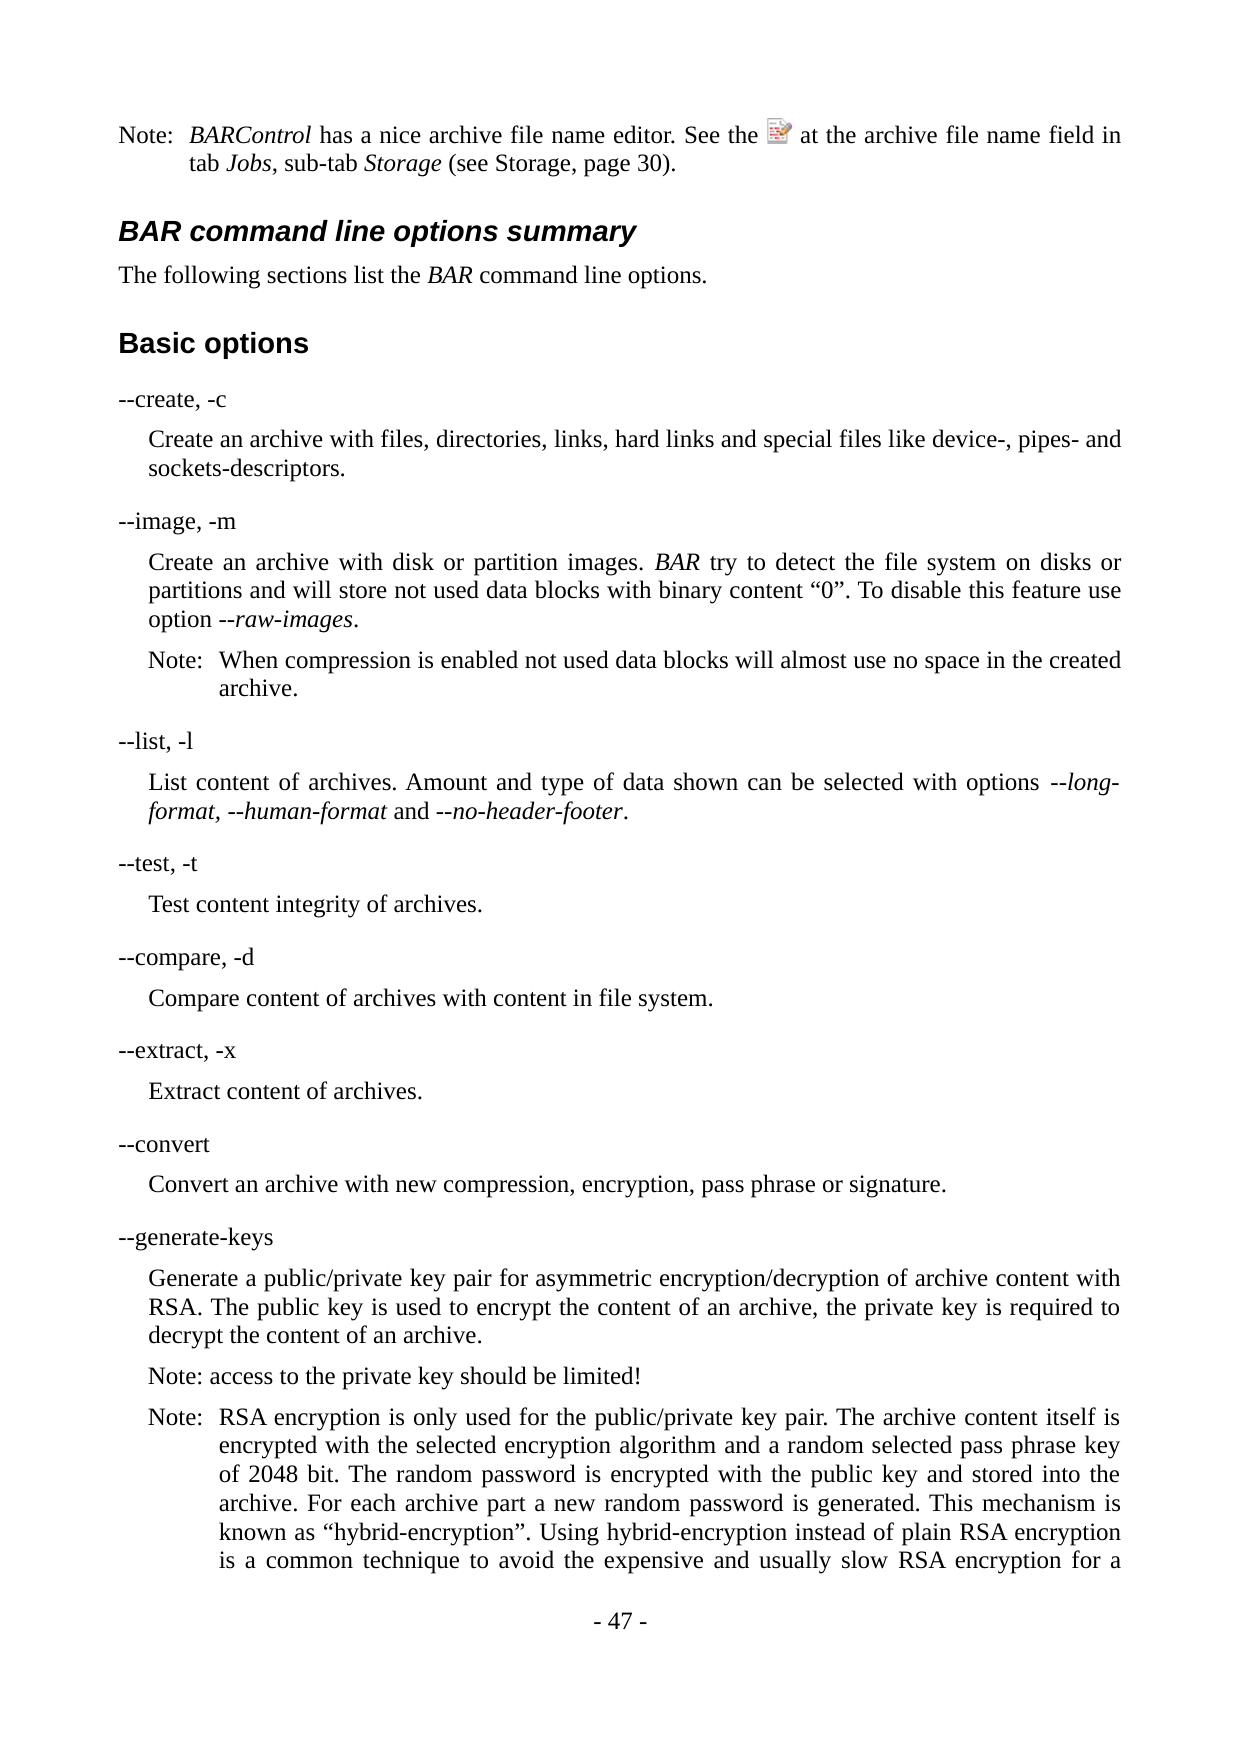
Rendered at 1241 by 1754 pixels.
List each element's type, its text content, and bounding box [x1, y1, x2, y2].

text List content of archives. Amount and type of data shown can be selected with options ‑‑long-format, ‑‑human-format and ‑‑no-header-footer. [148, 767, 1122, 824]
title --test, -t [118, 848, 1122, 877]
title --generate-keys [118, 1222, 1122, 1251]
title --create, -c [118, 384, 1122, 412]
text Create an archive with disk or partition images. BAR try to detect the file system on disks or partitions and will store not used data blocks with binary content “0”. To disable this feature use option ‑‑raw-images. [148, 547, 1122, 633]
text Compare content of archives with content in file system. [148, 983, 1122, 1011]
text Extract content of archives. [148, 1076, 1122, 1105]
text Convert an archive with new compression, encryption, pass phrase or signature. [148, 1169, 1122, 1198]
picture [767, 118, 793, 144]
text Note: RSA encryption is only used for the public/private key pair. The archive content itself is encrypted with the selected encryption algorithm and a random selected pass phrase key of 2048 bit. The random password is encrypted with the public key and stored into the archive. For each archive part a new random password is generated. This mechanism is known as “hybrid-encryption”. Using hybrid-encryption instead of plain RSA encryption is a common technique to avoid the expensive and usually slow RSA encryption for a [148, 1402, 1122, 1574]
text Generate a public/private key pair for asymmetric encryption/decryption of archive content with RSA. The public key is used to encrypt the content of an archive, the private key is required to decrypt the content of an archive. [148, 1263, 1122, 1349]
text Note: When compression is enabled not used data blocks will almost use no space in the created archive. [148, 645, 1122, 702]
subtitle BAR command line options summary [118, 214, 1122, 248]
title --list, -l [118, 726, 1122, 755]
text Test content integrity of archives. [148, 889, 1122, 918]
title --extract, -x [118, 1035, 1122, 1064]
text Note: access to the private key should be limited! [148, 1361, 1122, 1390]
text Create an archive with files, directories, links, hard links and special files like device-, pipes- and sockets-descriptors. [148, 424, 1122, 482]
title --convert [118, 1129, 1122, 1157]
title --image, -m [118, 506, 1122, 534]
text The following sections list the BAR command line options. [118, 260, 1122, 289]
title --compare, -d [118, 942, 1122, 971]
text Note: BARControl has a nice archive file name editor. See the at the archive file name field in tab Jobs, sub-tab Storage (see Storage, page 30). [118, 118, 1122, 177]
subtitle Basic options [118, 326, 1122, 359]
